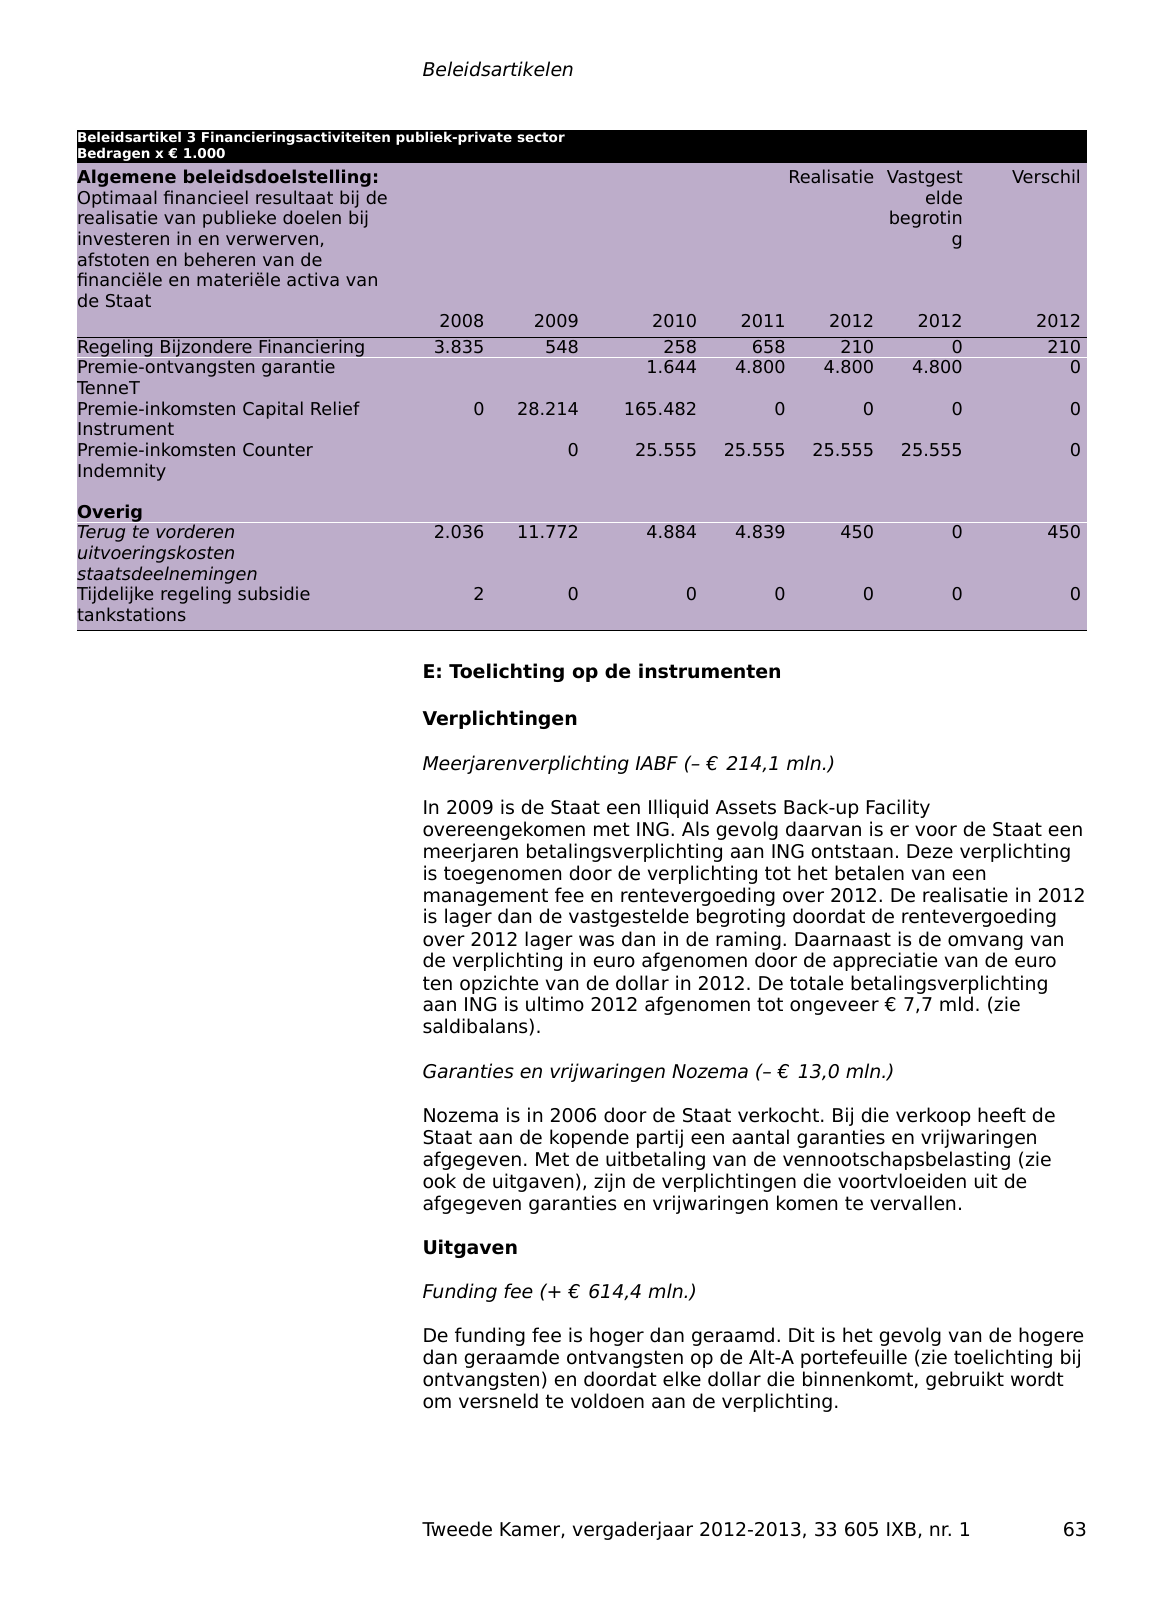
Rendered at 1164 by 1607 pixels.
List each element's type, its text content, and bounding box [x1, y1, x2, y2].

table_cell 210 [969, 338, 1087, 357]
table_cell 2012 [880, 311, 968, 337]
table_cell [585, 481, 703, 502]
table_header Beleidsartikel 3 Financieringsactiviteiten publiek-private sector Bedragen x € 1.000 [77, 130, 1087, 161]
table_cell 0 [969, 358, 1087, 399]
table_cell [969, 481, 1087, 502]
table_cell [791, 481, 880, 502]
subtitle Funding fee (+ € 614,4 mln.) [422, 1281, 1087, 1303]
table_cell [703, 481, 791, 502]
text Nozema is in 2006 door de Staat verkocht. Bij die verkoop heeft de Staat aan de kopende partij een aantal garanties en vrijwaringen afgegeven. Met de uitbetaling van de vennootschapsbelasting (zie ook de uitgaven), zijn de verplichtingen die voortvloeiden uit de afgegeven garanties en vrijwaringen komen te vervallen. [422, 1105, 1087, 1214]
table_cell 0 [969, 399, 1087, 440]
table_cell 450 [969, 523, 1087, 584]
table_cell 0 [969, 584, 1087, 630]
table_cell 25.555 [791, 440, 880, 481]
table_cell Vastgestelde begroting [880, 163, 968, 311]
subtitle Verplichtingen [422, 708, 1087, 730]
table_cell Premie-ontvangsten garantie TenneT [77, 358, 396, 399]
table_cell [791, 502, 880, 522]
table_cell [490, 502, 584, 522]
table_cell 25.555 [880, 440, 968, 481]
table_cell 28.214 [490, 399, 584, 440]
table_cell 2.036 [396, 523, 490, 584]
table_cell [585, 502, 703, 522]
table_cell 3.835 [396, 338, 490, 357]
table_cell 2009 [490, 311, 584, 337]
table_cell 2 [396, 584, 490, 630]
table_cell 0 [880, 399, 968, 440]
table_cell 0 [490, 440, 584, 481]
table_cell 0 [396, 399, 490, 440]
table_cell 4.800 [703, 358, 791, 399]
table_cell 0 [791, 399, 880, 440]
table_cell 25.555 [585, 440, 703, 481]
table_cell [396, 481, 490, 502]
text In 2009 is de Staat een Illiquid Assets Back-up Facility overeengekomen met ING. Als gevolg daarvan is er voor de Staat een meerjaren betalingsverplichting aan ING ontstaan. Deze verplichting is toegenomen door de verplichting tot het betalen van een management fee en rentevergoeding over 2012. De realisatie in 2012 is lager dan de vastgestelde begroting doordat de rentevergoeding over 2012 lager was dan in de raming. Daarnaast is de omvang van de verplichting in euro afgenomen door de appreciatie van de euro ten opzichte van de dollar in 2012. De totale betalingsverplichting aan ING is ultimo 2012 afgenomen tot ongeveer € 7,7 mld. (zie saldibalans). [422, 797, 1087, 1038]
table_cell [396, 502, 490, 522]
table_cell [703, 502, 791, 522]
table_cell 165.482 [585, 399, 703, 440]
table_cell 2012 [791, 311, 880, 337]
table_cell 11.772 [490, 523, 584, 584]
table_cell [396, 358, 490, 399]
table_cell Realisatie [396, 163, 880, 311]
table_cell Tijdelijke regeling subsidie tankstations [77, 584, 396, 630]
subtitle Uitgaven [422, 1237, 1087, 1259]
table_cell 4.800 [880, 358, 968, 399]
table_cell Terug te vorderen uitvoeringskosten staatsdeelnemingen [77, 523, 396, 584]
table_cell 0 [703, 399, 791, 440]
table_cell 258 [585, 338, 703, 357]
table_cell 210 [791, 338, 880, 357]
table_cell [396, 440, 490, 481]
subtitle Garanties en vrijwaringen Nozema (– € 13,0 mln.) [422, 1061, 1087, 1082]
table_cell 4.800 [791, 358, 880, 399]
table_cell [490, 358, 584, 399]
table_cell 0 [880, 523, 968, 584]
subtitle E: Toelichting op de instrumenten [422, 661, 1087, 683]
table_cell Verschil [969, 163, 1087, 311]
table_cell 548 [490, 338, 584, 357]
table_cell Premie-inkomsten Capital Relief Instrument [77, 399, 396, 440]
table_cell 1.644 [585, 358, 703, 399]
subtitle Meerjarenverplichting IABF (– € 214,1 mln.) [422, 752, 1087, 774]
table_cell 0 [791, 584, 880, 630]
table_cell 2008 [396, 311, 490, 337]
table_cell 2012 [969, 311, 1087, 337]
table_cell [969, 502, 1087, 522]
table_cell Algemene beleidsdoelstelling: Optimaal financieel resultaat bij de realisatie van publieke doelen bij investeren in en verwerven, afstoten en beheren van de financiële en materiële activa van de Staat [77, 163, 396, 311]
table_cell [77, 481, 396, 502]
table_cell [880, 481, 968, 502]
table_cell 4.884 [585, 523, 703, 584]
table_cell 450 [791, 523, 880, 584]
table_cell 0 [880, 338, 968, 357]
table_cell Regeling Bijzondere Financiering [77, 338, 396, 357]
table_cell 25.555 [703, 440, 791, 481]
table_cell [490, 481, 584, 502]
table_cell 2011 [703, 311, 791, 337]
table_cell 0 [490, 584, 584, 630]
table_cell 0 [969, 440, 1087, 481]
table_cell Premie-inkomsten Counter Indemnity [77, 440, 396, 481]
table_cell 2010 [585, 311, 703, 337]
table_cell 658 [703, 338, 791, 357]
table_cell [77, 311, 396, 337]
table_cell 0 [585, 584, 703, 630]
table_cell 0 [880, 584, 968, 630]
table_cell [880, 502, 968, 522]
table_cell 0 [703, 584, 791, 630]
text De funding fee is hoger dan geraamd. Dit is het gevolg van de hogere dan geraamde ontvangsten op de Alt-A portefeuille (zie toelichting bij ontvangsten) en doordat elke dollar die binnenkomt, gebruikt wordt om versneld te voldoen aan de verplichting. [422, 1325, 1087, 1413]
table_cell 4.839 [703, 523, 791, 584]
table_cell Overig [77, 502, 396, 522]
